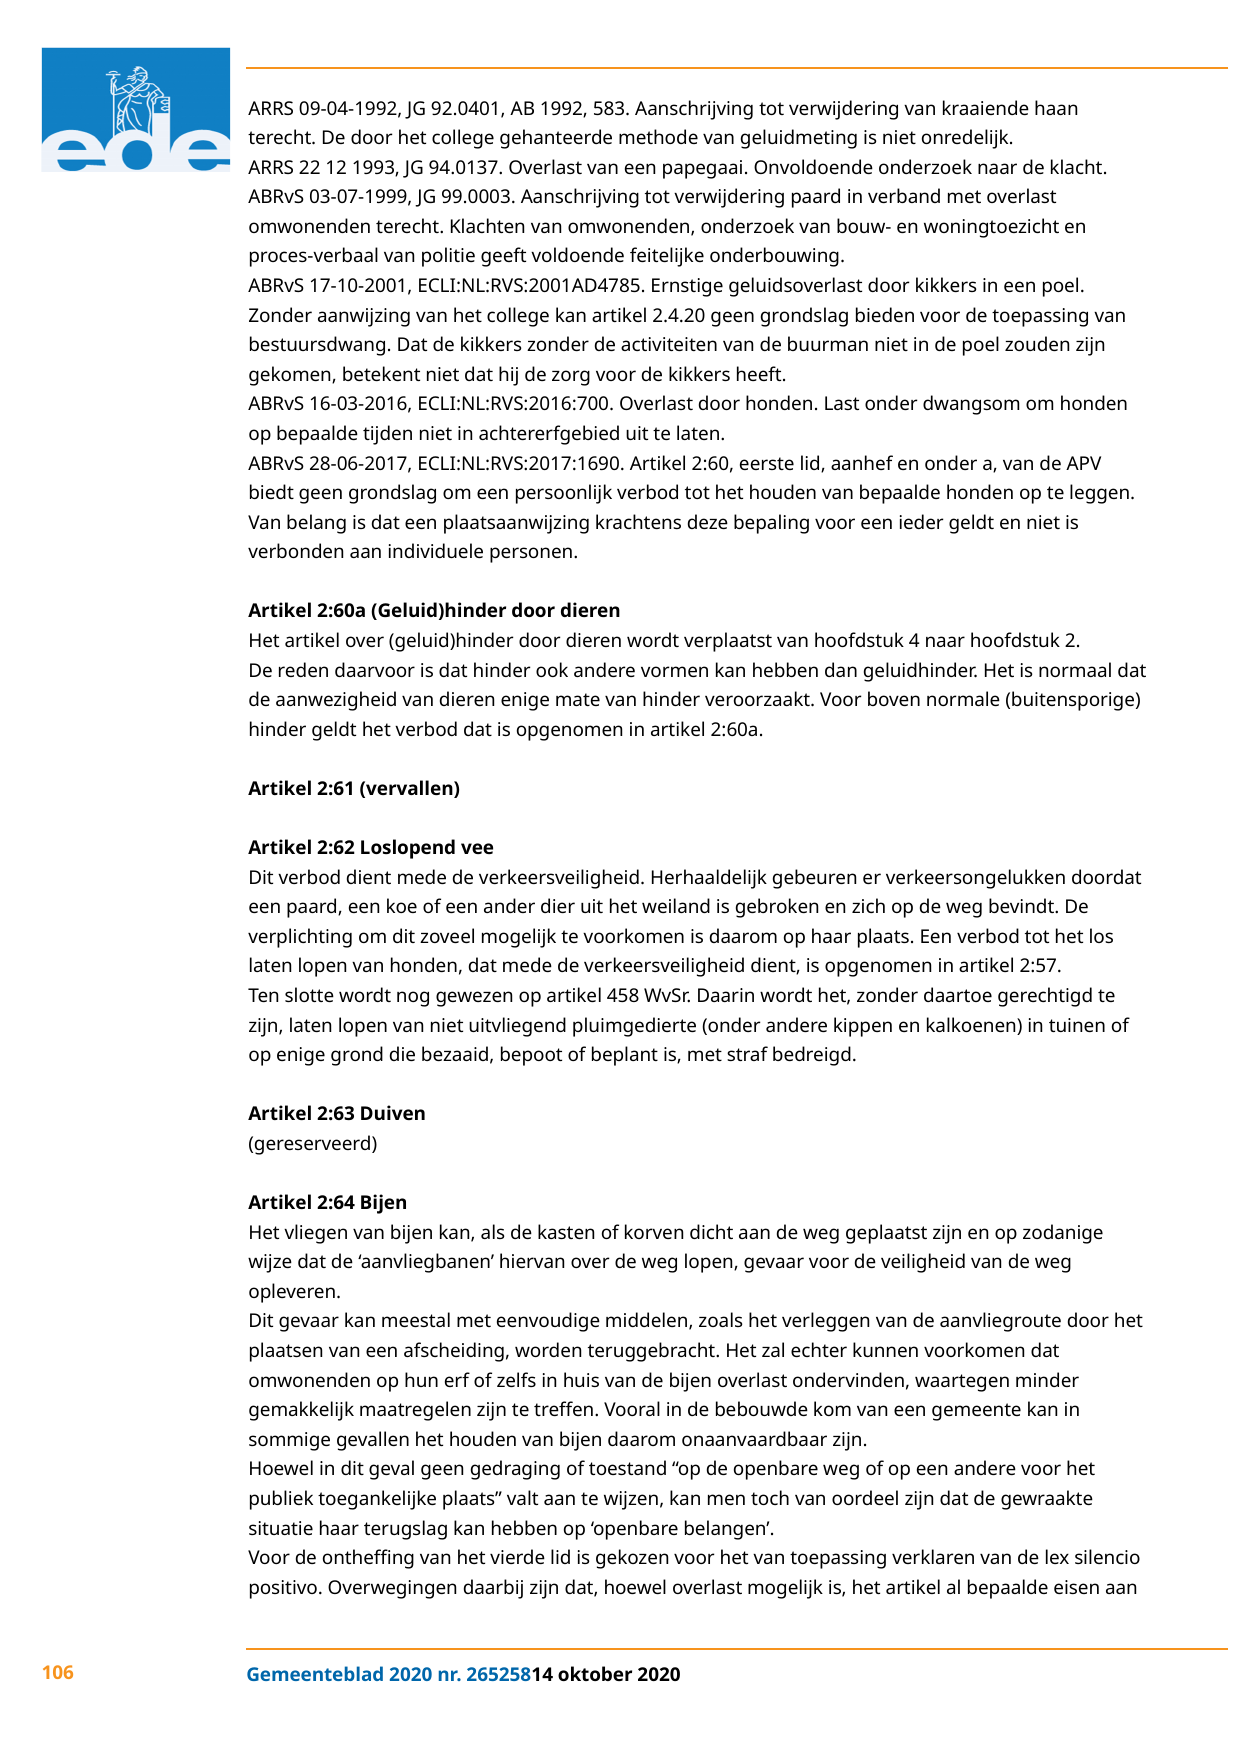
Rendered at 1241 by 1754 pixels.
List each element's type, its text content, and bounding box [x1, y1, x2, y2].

text Het vliegen van bijen kan, als de kasten of korven dicht aan de weg geplaatst zijn en op zodanige wijze dat de ‘aanvliegbanen’ hiervan over de weg lopen, gevaar voor de veiligheid van de weg opleveren. [248, 1219, 1152, 1304]
text ARRS 22 12 1993, JG 94.0137. Overlast van een papegaai. Onvoldoende onderzoek naar de klacht. [248, 154, 1152, 180]
text Dit verbod dient mede de verkeersveiligheid. Herhaaldelijk gebeuren er verkeersongelukken doordat een paard, een koe of een ander dier uit het weiland is gebroken en zich op de weg bevindt. De verplichting om dit zoveel mogelijk te voorkomen is daarom op haar plaats. Een verbod tot het los laten lopen van honden, dat mede de verkeersveiligheid dient, is opgenomen in artikel 2:57. [248, 864, 1152, 978]
text Artikel 2:61 (vervallen) [248, 775, 1152, 801]
text Ten slotte wordt nog gewezen op artikel 458 WvSr. Daarin wordt het, zonder daartoe gerechtigd te zijn, laten lopen van niet uitvliegend pluimgedierte (onder andere kippen en kalkoenen) in tuinen of op enige grond die bezaaid, bepoot of beplant is, met straf bedreigd. [248, 982, 1152, 1067]
text Artikel 2:63 Duiven [248, 1101, 1152, 1126]
text ABRvS 16-03-2016, ECLI:NL:RVS:2016:700. Overlast door honden. Last onder dwangsom om honden op bepaalde tijden niet in achtererfgebied uit te laten. [248, 391, 1152, 446]
text De reden daarvoor is dat hinder ook andere vormen kan hebben dan geluidhinder. Het is normaal dat de aanwezigheid van dieren enige mate van hinder veroorzaakt. Voor boven normale (buitensporige) hinder geldt het verbod dat is opgenomen in artikel 2:60a. [248, 657, 1152, 742]
text (gereserveerd) [248, 1130, 1152, 1156]
text Dit gevaar kan meestal met eenvoudige middelen, zoals het verleggen van de aanvliegroute door het plaatsen van een afscheiding, worden teruggebracht. Het zal echter kunnen voorkomen dat omwonenden op hun erf of zelfs in huis van de bijen overlast ondervinden, waartegen minder gemakkelijk maatregelen zijn te treffen. Vooral in de bebouwde kom van een gemeente kan in sommige gevallen het houden van bijen daarom onaanvaardbaar zijn. [248, 1308, 1152, 1452]
text Voor de ontheffing van het vierde lid is gekozen voor het van toepassing verklaren van de lex silencio positivo. Overwegingen daarbij zijn dat, hoewel overlast mogelijk is, het artikel al bepaalde eisen aan [248, 1544, 1152, 1600]
text ARRS 09-04-1992, JG 92.0401, AB 1992, 583. Aanschrijving tot verwijdering van kraaiende haan terecht. De door het college gehanteerde methode van geluidmeting is niet onredelijk. [248, 95, 1152, 150]
text ABRvS 03-07-1999, JG 99.0003. Aanschrijving tot verwijdering paard in verband met overlast omwonenden terecht. Klachten van omwonenden, onderzoek van bouw- en woningtoezicht en proces-verbaal van politie geeft voldoende feitelijke onderbouwing. [248, 183, 1152, 268]
text Artikel 2:60a (Geluid)hinder door dieren [248, 598, 1152, 623]
text ABRvS 17-10-2001, ECLI:NL:RVS:2001AD4785. Ernstige geluidsoverlast door kikkers in een poel. Zonder aanwijzing van het college kan artikel 2.4.20 geen grondslag bieden voor de toepassing van bestuursdwang. Dat de kikkers zonder de activiteiten van de buurman niet in de poel zouden zijn gekomen, betekent niet dat hij de zorg voor de kikkers heeft. [248, 272, 1152, 387]
text Hoewel in dit geval geen gedraging of toestand “op de openbare weg of op een andere voor het publiek toegankelijke plaats” valt aan te wijzen, kan men toch van oordeel zijn dat de gewraakte situatie haar terugslag kan hebben op ‘openbare belangen’. [248, 1456, 1152, 1541]
text ABRvS 28-06-2017, ECLI:NL:RVS:2017:1690. Artikel 2:60, eerste lid, aanhef en onder a, van de APV biedt geen grondslag om een persoonlijk verbod tot het houden van bepaalde honden op te leggen. Van belang is dat een plaatsaanwijzing krachtens deze bepaling voor een ieder geldt en niet is verbonden aan individuele personen. [248, 450, 1152, 564]
picture [41, 47, 231, 172]
text Het artikel over (geluid)hinder door dieren wordt verplaatst van hoofdstuk 4 naar hoofdstuk 2. [248, 627, 1152, 653]
text Artikel 2:64 Bijen [248, 1189, 1152, 1215]
text Artikel 2:62 Loslopend vee [248, 834, 1152, 860]
